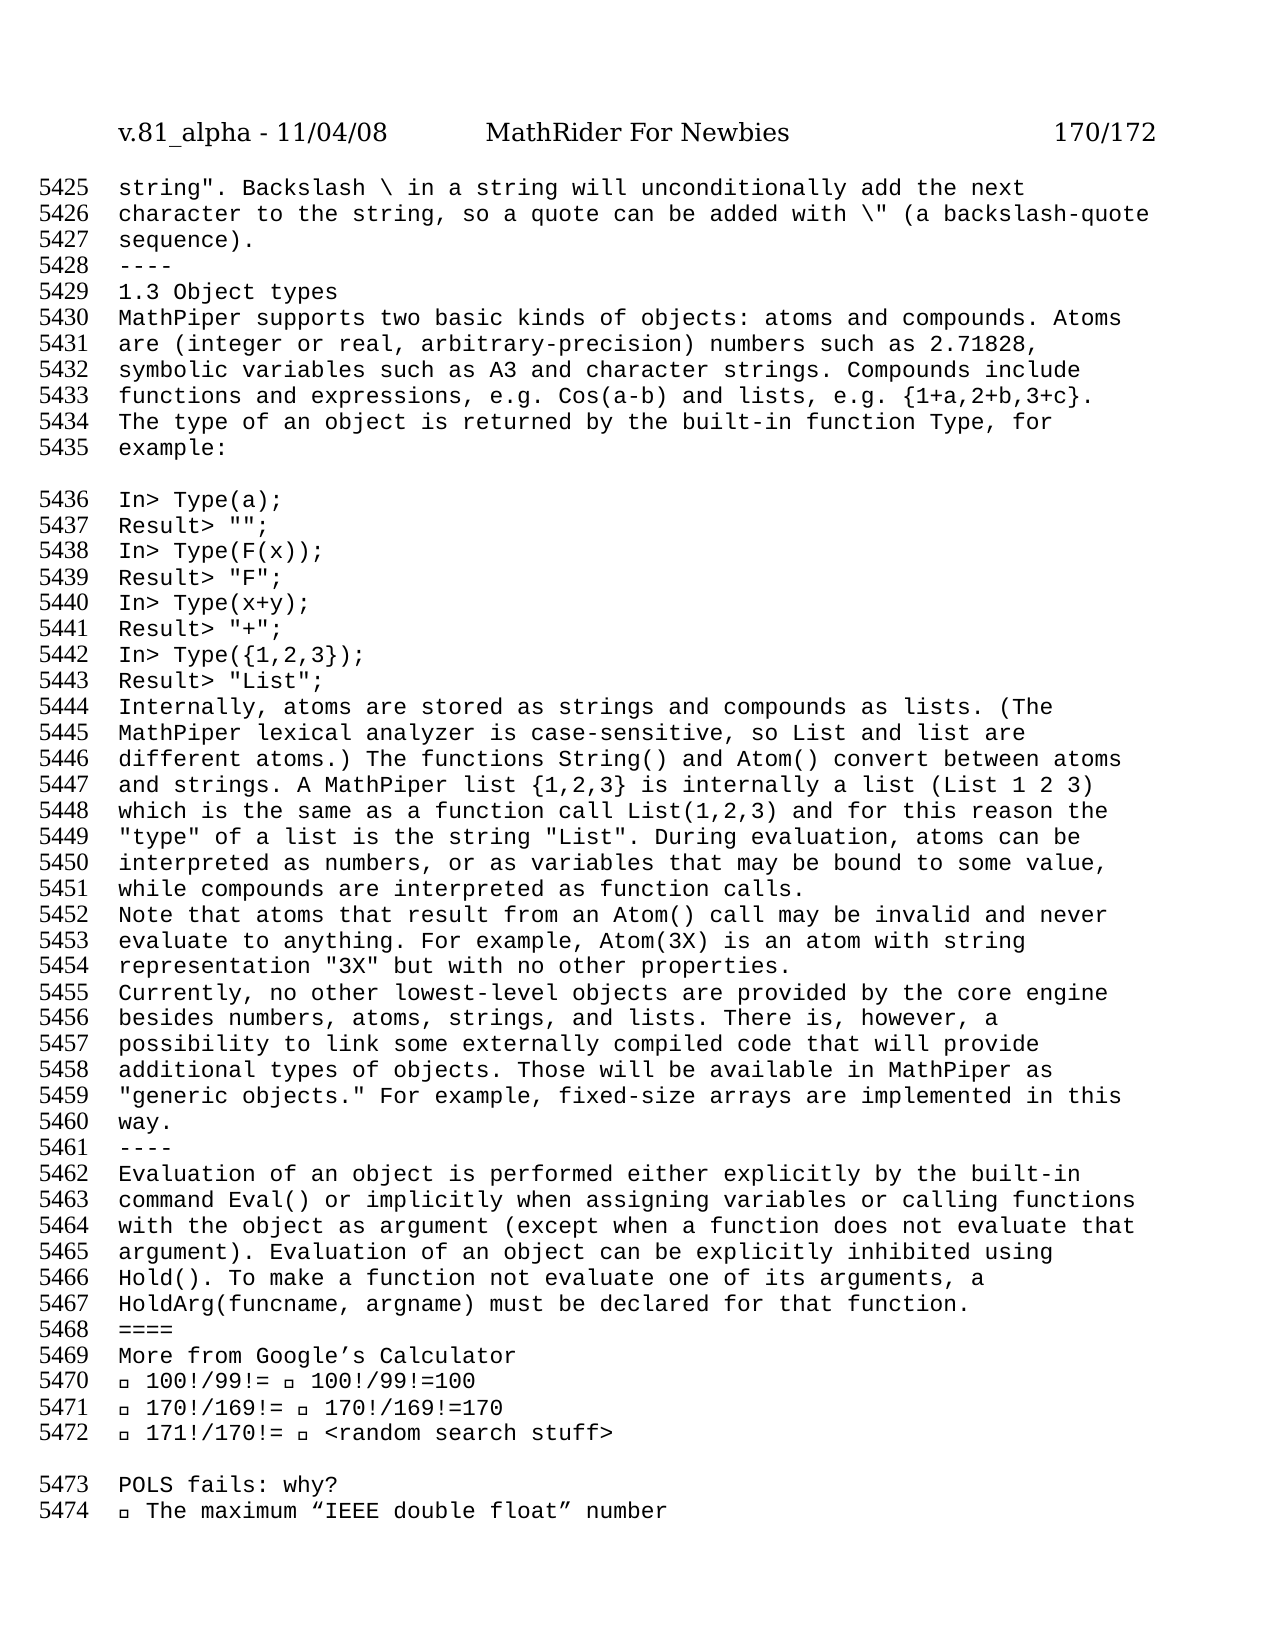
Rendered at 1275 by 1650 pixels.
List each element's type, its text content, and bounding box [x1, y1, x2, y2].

text Note that atoms that result from an Atom() call may be invalid and never evaluate to anything. For example, Atom(3X) is an atom with string representation "3X" but with no other properties. [118, 903, 1157, 981]
text 􀂄 100!/99!= 􀂄 100!/99!=100 [118, 1370, 1157, 1396]
text Internally, atoms are stored as strings and compounds as lists. (The MathPiper lexical analyzer is case-sensitive, so List and list are different atoms.) The functions String() and Atom() convert between atoms and strings. A MathPiper list {1,2,3} is internally a list (List 1 2 3) which is the same as a function call List(1,2,3) and for this reason the "type" of a list is the string "List". During evaluation, atoms can be interpreted as numbers, or as variables that may be bound to some value, while compounds are interpreted as function calls. [118, 696, 1157, 903]
text Currently, no other lowest-level objects are provided by the core engine besides numbers, atoms, strings, and lists. There is, however, a possibility to link some externally compiled code that will provide additional types of objects. Those will be available in MathPiper as "generic objects." For example, fixed-size arrays are implemented in this way. [118, 981, 1157, 1136]
text ---- [118, 254, 1157, 281]
text The type of an object is returned by the built-in function Type, for example: [118, 410, 1157, 462]
text 􀂄 171!/170!= 􀂄 <random search stuff> [118, 1422, 1157, 1448]
text In> Type(a); [118, 488, 1157, 514]
text Evaluation of an object is performed either explicitly by the built-in command Eval() or implicitly when assigning variables or calling functions with the object as argument (except when a function does not evaluate that argument). Evaluation of an object can be explicitly inhibited using Hold(). To make a function not evaluate one of its arguments, a HoldArg(funcname, argname) must be declared for that function. [118, 1162, 1157, 1318]
text ==== [118, 1318, 1157, 1344]
text In> Type(x+y); [118, 592, 1157, 618]
text Result> "F"; [118, 566, 1157, 592]
text In> Type({1,2,3}); [118, 644, 1157, 669]
text MathPiper supports two basic kinds of objects: atoms and compounds. Atoms are (integer or real, arbitrary-precision) numbers such as 2.71828, symbolic variables such as A3 and character strings. Compounds include functions and expressions, e.g. Cos(a-b) and lists, e.g. {1+a,2+b,3+c}. [118, 306, 1157, 410]
text Result> "+"; [118, 618, 1157, 644]
text Result> "List"; [118, 669, 1157, 696]
text ---- [118, 1136, 1157, 1162]
text 􀂄 170!/169!= 􀂄 170!/169!=170 [118, 1396, 1157, 1422]
text 1.3 Object types [118, 281, 1157, 306]
text In> Type(F(x)); [118, 540, 1157, 566]
text POLS fails: why? [118, 1474, 1157, 1499]
text 􀂄 The maximum “IEEE double float” number [118, 1499, 1157, 1526]
text string". Backslash \ in a string will unconditionally add the next character to the string, so a quote can be added with \" (a backslash-quote sequence). [118, 177, 1157, 254]
text More from Google’s Calculator [118, 1344, 1157, 1370]
text Result> ""; [118, 514, 1157, 540]
